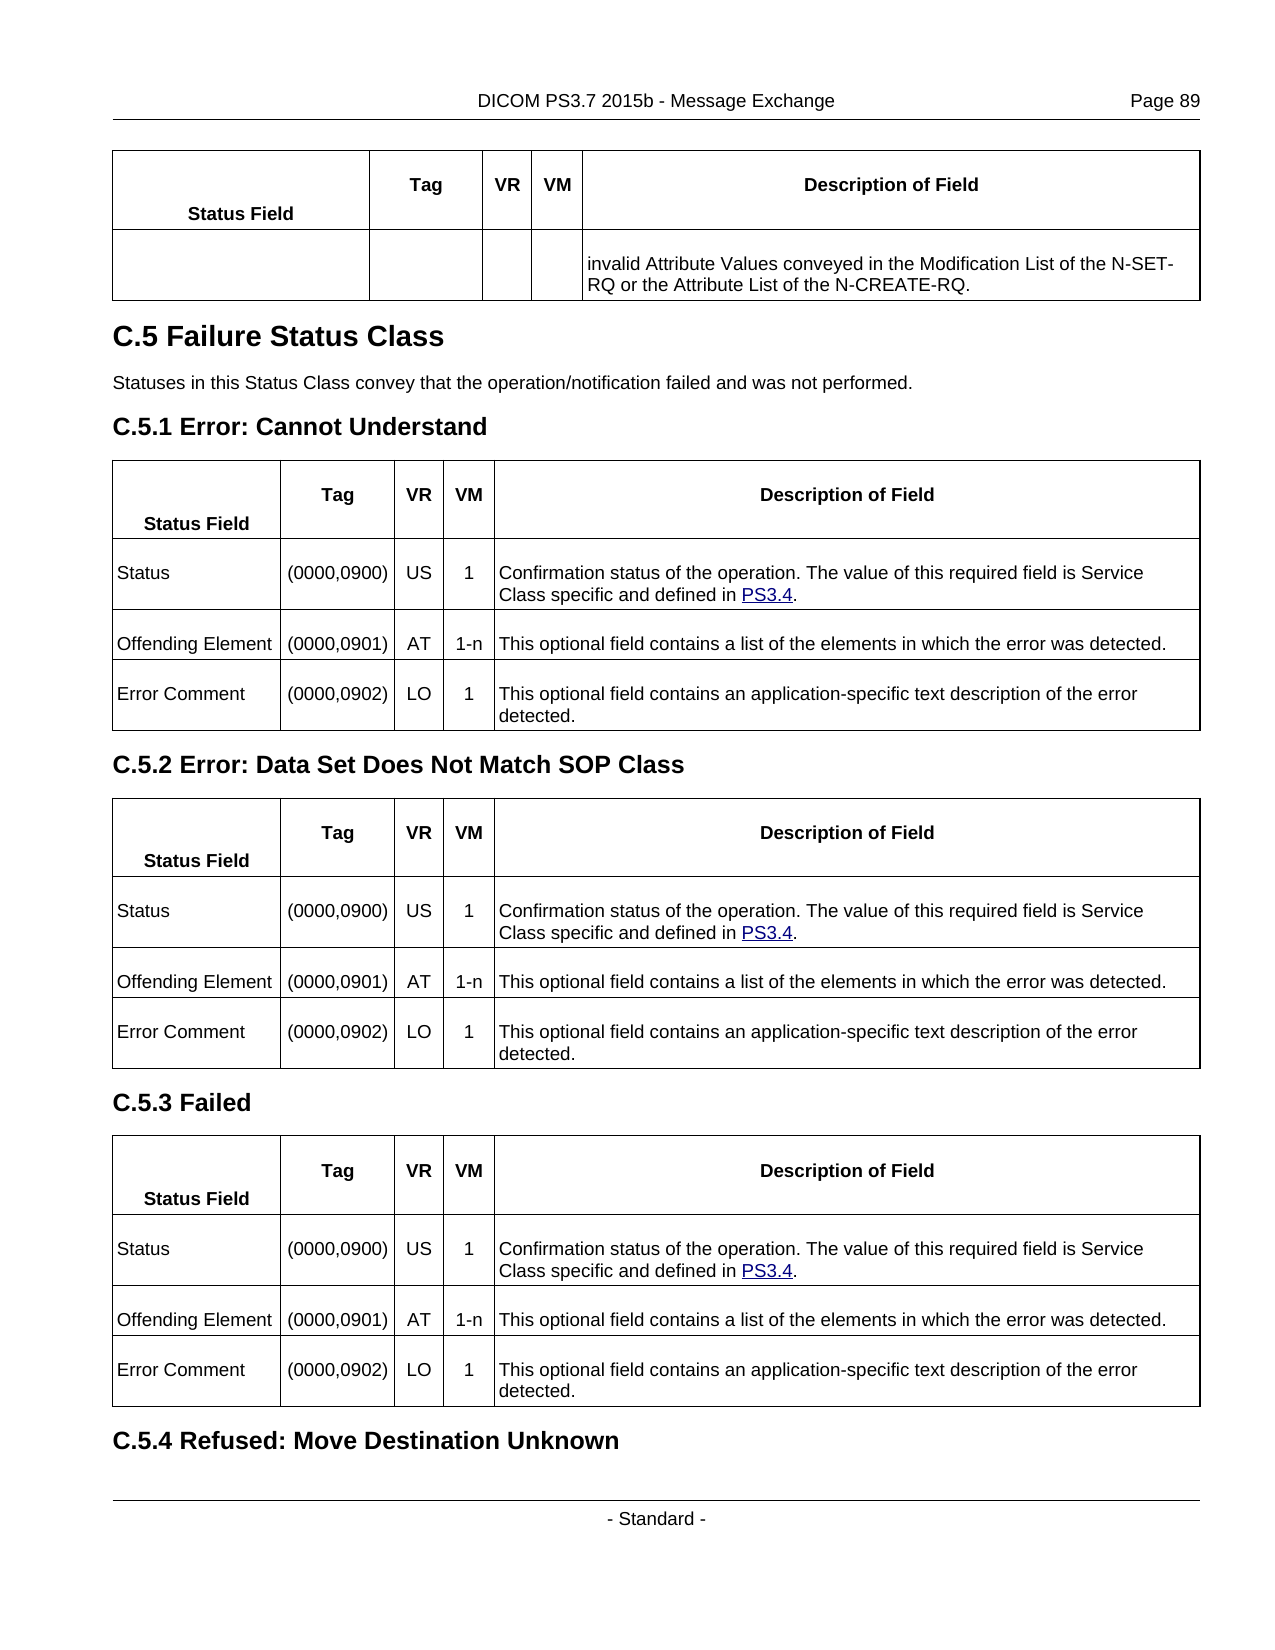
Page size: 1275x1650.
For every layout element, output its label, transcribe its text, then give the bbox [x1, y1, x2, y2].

text C.5.3 Failed [112, 1088, 1200, 1117]
table_cell US [395, 1215, 443, 1285]
table_header Status Field [113, 799, 280, 876]
table_header Description of Field [495, 799, 1199, 876]
table_cell Status [113, 877, 280, 947]
table_cell This optional field contains an application-specific text description of the error detected. [495, 660, 1199, 730]
table_cell - [532, 230, 582, 300]
table_cell invalid Attribute Values conveyed in the Modification List of the N-SET-RQ or the Attribute List of the N-CREATE-RQ. [583, 230, 1199, 300]
table_header VM [444, 461, 494, 538]
table_cell (0000,0900) [281, 877, 394, 947]
table_cell Status [113, 1215, 280, 1285]
table_cell 1-n [444, 948, 494, 997]
text C.5.2 Error: Data Set Does Not Match SOP Class [112, 750, 1200, 779]
table_cell 1-n [444, 610, 494, 659]
table_cell AT [395, 948, 443, 997]
table_header VR [483, 151, 531, 228]
text Statuses in this Status Class convey that the operation/notification failed and was not performed. [112, 372, 1200, 393]
table_header Description of Field [495, 1136, 1199, 1214]
table_cell LO [395, 1336, 443, 1406]
table_cell This optional field contains a list of the elements in which the error was detected. [495, 610, 1199, 659]
table_cell US [395, 539, 443, 609]
table_header VM [532, 151, 582, 228]
table_cell This optional field contains an application-specific text description of the error detected. [495, 998, 1199, 1068]
table_cell 1 [444, 877, 494, 947]
table_cell 1 [444, 1215, 494, 1285]
table_header Description of Field [583, 151, 1199, 228]
table_cell 1 [444, 539, 494, 609]
table_cell 1 [444, 660, 494, 730]
table_cell Offending Element [113, 610, 280, 659]
table_cell This optional field contains a list of the elements in which the error was detected. [495, 1286, 1199, 1335]
table_cell (0000,0902) [281, 1336, 394, 1406]
table_cell US [395, 877, 443, 947]
text C.5.1 Error: Cannot Understand [112, 412, 1200, 441]
table_cell (0000,0900) [281, 539, 394, 609]
table_header VR [395, 461, 443, 538]
table_header Status Field [113, 461, 280, 538]
text C.5 Failure Status Class [112, 319, 1200, 353]
table_cell LO [395, 998, 443, 1068]
table_cell [113, 230, 369, 300]
table_header VR [395, 1136, 443, 1214]
table_header Tag [281, 799, 394, 876]
table_cell (0000,0901) [281, 610, 394, 659]
table_cell This optional field contains an application-specific text description of the error detected. [495, 1336, 1199, 1406]
table_cell (0000,0902) [281, 998, 394, 1068]
table_cell Offending Element [113, 1286, 280, 1335]
table_header VM [444, 1136, 494, 1214]
table_cell Error Comment [113, 1336, 280, 1406]
table_header Status Field [113, 1136, 280, 1214]
table_cell AT [395, 610, 443, 659]
table_cell 1 [444, 998, 494, 1068]
table_cell This optional field contains a list of the elements in which the error was detected. [495, 948, 1199, 997]
table_header VR [395, 799, 443, 876]
table_cell (0000,0900) [281, 1215, 394, 1285]
table_header Status Field [113, 151, 369, 228]
table_cell LO [395, 660, 443, 730]
table_cell Offending Element [113, 948, 280, 997]
table_cell (0000,0902) [281, 660, 394, 730]
table_cell Confirmation status of the operation. The value of this required field is Service Class specific and defined in PS3.4. [495, 1215, 1199, 1285]
table_cell [370, 230, 482, 300]
table_cell AT [395, 1286, 443, 1335]
table_cell Confirmation status of the operation. The value of this required field is Service Class specific and defined in PS3.4. [495, 539, 1199, 609]
table_cell 1 [444, 1336, 494, 1406]
table_cell 1-n [444, 1286, 494, 1335]
table_cell Error Comment [113, 998, 280, 1068]
table_cell - [483, 230, 531, 300]
table_header Tag [281, 461, 394, 538]
table_cell (0000,0901) [281, 948, 394, 997]
table_cell (0000,0901) [281, 1286, 394, 1335]
table_header Tag [281, 1136, 394, 1214]
table_cell Status [113, 539, 280, 609]
table_cell Confirmation status of the operation. The value of this required field is Service Class specific and defined in PS3.4. [495, 877, 1199, 947]
table_header Description of Field [495, 461, 1199, 538]
table_header Tag [370, 151, 482, 228]
table_cell Error Comment [113, 660, 280, 730]
text C.5.4 Refused: Move Destination Unknown [112, 1426, 1200, 1454]
table_header VM [444, 799, 494, 876]
